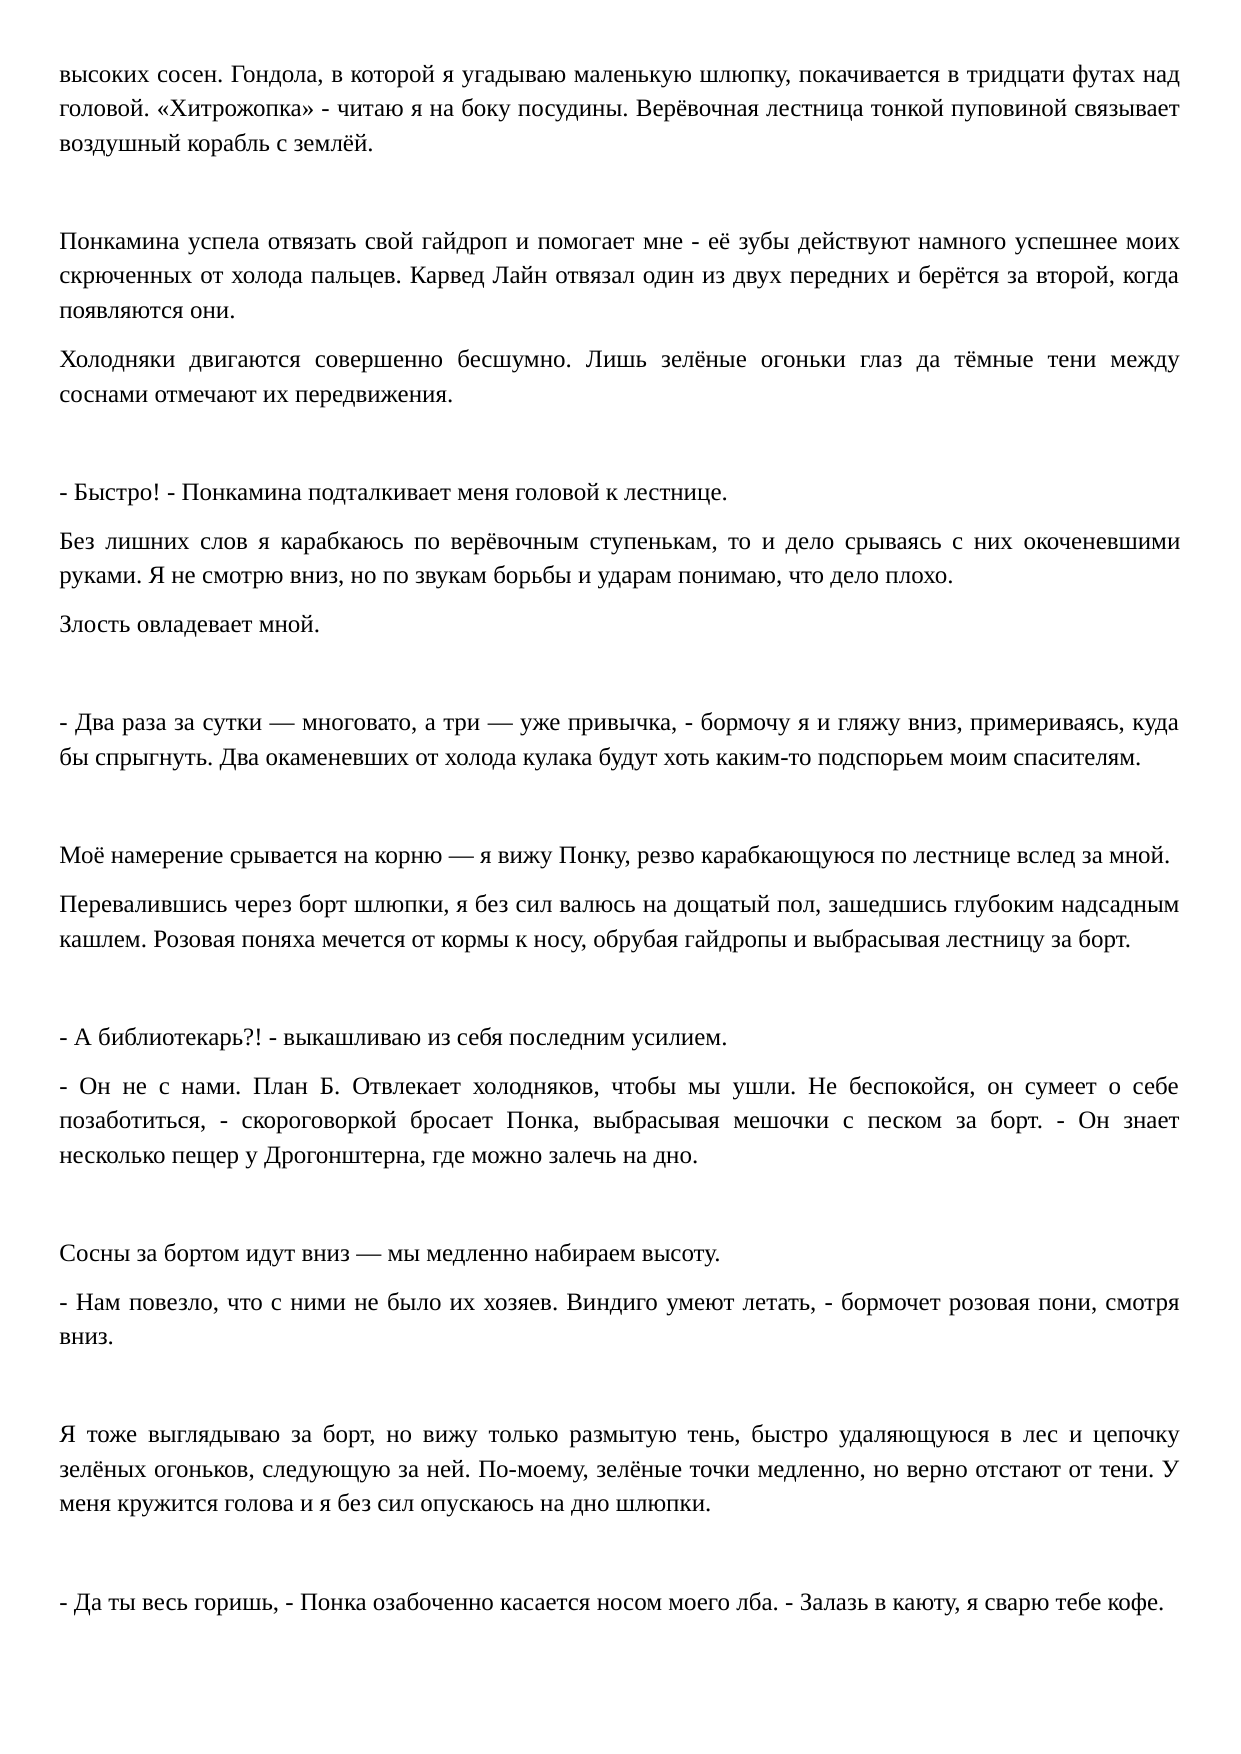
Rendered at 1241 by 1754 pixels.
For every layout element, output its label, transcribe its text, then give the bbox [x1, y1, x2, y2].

text - Быстро! - Понкамина подталкивает меня головой к лестнице. [59, 477, 1181, 506]
text - Он не с нами. План Б. Отвлекает холодняков, чтобы мы ушли. Не беспокойся, он сумеет о себе позаботиться, - скороговоркой бросает Понка, выбрасывая мешочки с песком за борт. - Он знает несколько пещер у Дрогонштерна, где можно залечь на дно. [59, 1071, 1181, 1168]
text Перевалившись через борт шлюпки, я без сил валюсь на дощатый пол, зашедшись глубоким надсадным кашлем. Розовая поняха мечется от кормы к носу, обрубая гайдропы и выбрасывая лестницу за борт. [59, 889, 1181, 952]
text Холодняки двигаются совершенно бесшумно. Лишь зелёные огоньки глаз да тёмные тени между соснами отмечают их передвижения. [59, 344, 1181, 407]
text Злость овладевает мной. [59, 609, 1181, 638]
text Без лишних слов я карабкаюсь по верёвочным ступенькам, то и дело срываясь с них окоченевшими руками. Я не смотрю вниз, но по звукам борьбы и ударам понимаю, что дело плохо. [59, 526, 1181, 589]
text высоких сосен. Гондола, в которой я угадываю маленькую шлюпку, покачивается в тридцати футах над головой. «Хитрожопка» - читаю я на боку посудины. Верёвочная лестница тонкой пуповиной связывает воздушный корабль с землёй. [59, 59, 1181, 157]
text Я тоже выглядываю за борт, но вижу только размытую тень, быстро удаляющуюся в лес и цепочку зелёных огоньков, следующую за ней. По-моему, зелёные точки медленно, но верно отстают от тени. У меня кружится голова и я без сил опускаюсь на дно шлюпки. [59, 1419, 1181, 1517]
text - Два раза за сутки — многовато, а три — уже привычка, - бормочу я и гляжу вниз, примериваясь, куда бы спрыгнуть. Два окаменевших от холода кулака будут хоть каким-то подспорьем моим спасителям. [59, 707, 1181, 771]
text - А библиотекарь?! - выкашливаю из себя последним усилием. [59, 1022, 1181, 1051]
text Моё намерение срывается на корню — я вижу Понку, резво карабкающуюся по лестнице вслед за мной. [59, 840, 1181, 869]
text - Нам повезло, что с ними не было их хозяев. Виндиго умеют летать, - бормочет розовая пони, смотря вниз. [59, 1287, 1181, 1350]
text Понкамина успела отвязать свой гайдроп и помогает мне - её зубы действуют намного успешнее моих скрюченных от холода пальцев. Карвед Лайн отвязал один из двух передних и берётся за второй, когда появляются они. [59, 226, 1181, 324]
text - Да ты весь горишь, - Понка озабоченно касается носом моего лба. - Залазь в каюту, я сварю тебе кофе. [59, 1587, 1181, 1615]
text Сосны за бортом идут вниз — мы медленно набираем высоту. [59, 1238, 1181, 1267]
